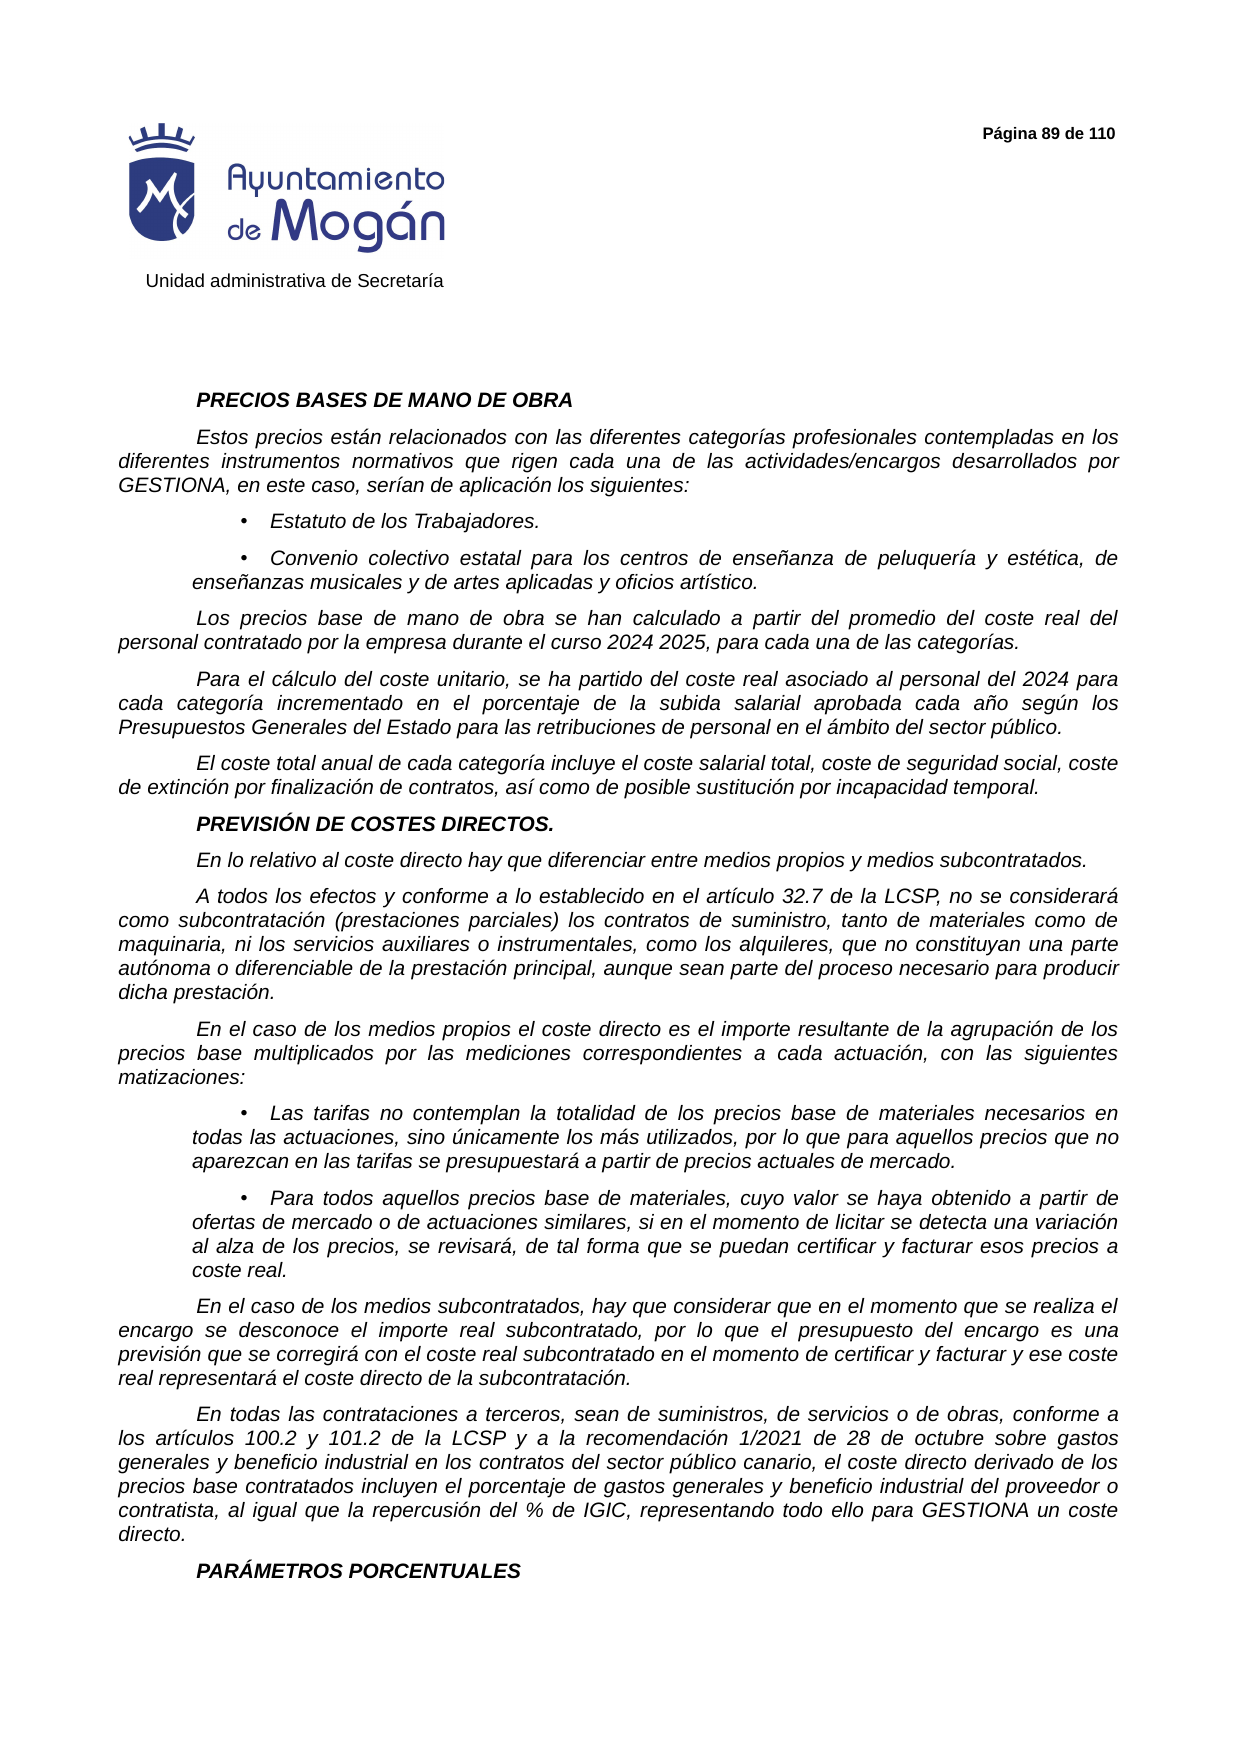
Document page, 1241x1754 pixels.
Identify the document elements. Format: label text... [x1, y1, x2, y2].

list Para todos aquellos precios base de materiales, cuyo valor se haya obtenido a partir de ofertas de mercado o de actuaciones similares, si en el momento de licitar se detecta una variación al alza de los precios, se revisará, de tal forma que se puedan certificar y facturar esos precios a coste real. [162, 1186, 1122, 1281]
text En el caso de los medios subcontratados, hay que considerar que en el momento que se realiza el encargo se desconoce el importe real subcontratado, por lo que el presupuesto del encargo es una previsión que se corregirá con el coste real subcontratado en el momento de certificar y facturar y ese coste real representará el coste directo de la subcontratación. [118, 1294, 1122, 1390]
text PREVISIÓN DE COSTES DIRECTOS. [118, 811, 1122, 835]
text En todas las contrataciones a terceros, sean de suministros, de servicios o de obras, conforme a los artículos 100.2 y 101.2 de la LCSP y a la recomendación 1/2021 de 28 de octubre sobre gastos generales y beneficio industrial en los contratos del sector público canario, el coste directo derivado de los precios base contratados incluyen el porcentaje de gastos generales y beneficio industrial del proveedor o contratista, al igual que la repercusión del % de IGIC, representando todo ello para GESTIONA un coste directo. [118, 1402, 1122, 1546]
list Estatuto de los Trabajadores. [162, 509, 1122, 533]
text A todos los efectos y conforme a lo establecido en el artículo 32.7 de la LCSP, no se considerará como subcontratación (prestaciones parciales) los contratos de suministro, tanto de materiales como de maquinaria, ni los servicios auxiliares o instrumentales, como los alquileres, que no constituyan una parte autónoma o diferenciable de la prestación principal, aunque sean parte del proceso necesario para producir dicha prestación. [118, 884, 1122, 1004]
list Convenio colectivo estatal para los centros de enseñanza de peluquería y estética, de enseñanzas musicales y de artes aplicadas y oficios artístico. [162, 546, 1122, 594]
text Estos precios están relacionados con las diferentes categorías profesionales contempladas en los diferentes instrumentos normativos que rigen cada una de las actividades/encargos desarrollados por GESTIONA, en este caso, serían de aplicación los siguientes: [118, 425, 1122, 497]
list Las tarifas no contemplan la totalidad de los precios base de materiales necesarios en todas las actuaciones, sino únicamente los más utilizados, por lo que para aquellos precios que no aparezcan en las tarifas se presupuestará a partir de precios actuales de mercado. [162, 1101, 1122, 1173]
picture [128, 123, 445, 259]
text PARÁMETROS PORCENTUALES [118, 1558, 1122, 1582]
text En lo relativo al coste directo hay que diferenciar entre medios propios y medios subcontratados. [118, 848, 1122, 872]
text Los precios base de mano de obra se han calculado a partir del promedio del coste real del personal contratado por la empresa durante el curso 2024 2025, para cada una de las categorías. [118, 606, 1122, 654]
text Para el cálculo del coste unitario, se ha partido del coste real asociado al personal del 2024 para cada categoría incrementado en el porcentaje de la subida salarial aprobada cada año según los Presupuestos Generales del Estado para las retribuciones de personal en el ámbito del sector público. [118, 667, 1122, 738]
text En el caso de los medios propios el coste directo es el importe resultante de la agrupación de los precios base multiplicados por las mediciones correspondientes a cada actuación, con las siguientes matizaciones: [118, 1017, 1122, 1088]
text El coste total anual de cada categoría incluye el coste salarial total, coste de seguridad social, coste de extinción por finalización de contratos, así como de posible sustitución por incapacidad temporal. [118, 751, 1122, 799]
text PRECIOS BASES DE MANO DE OBRA [118, 388, 1122, 412]
